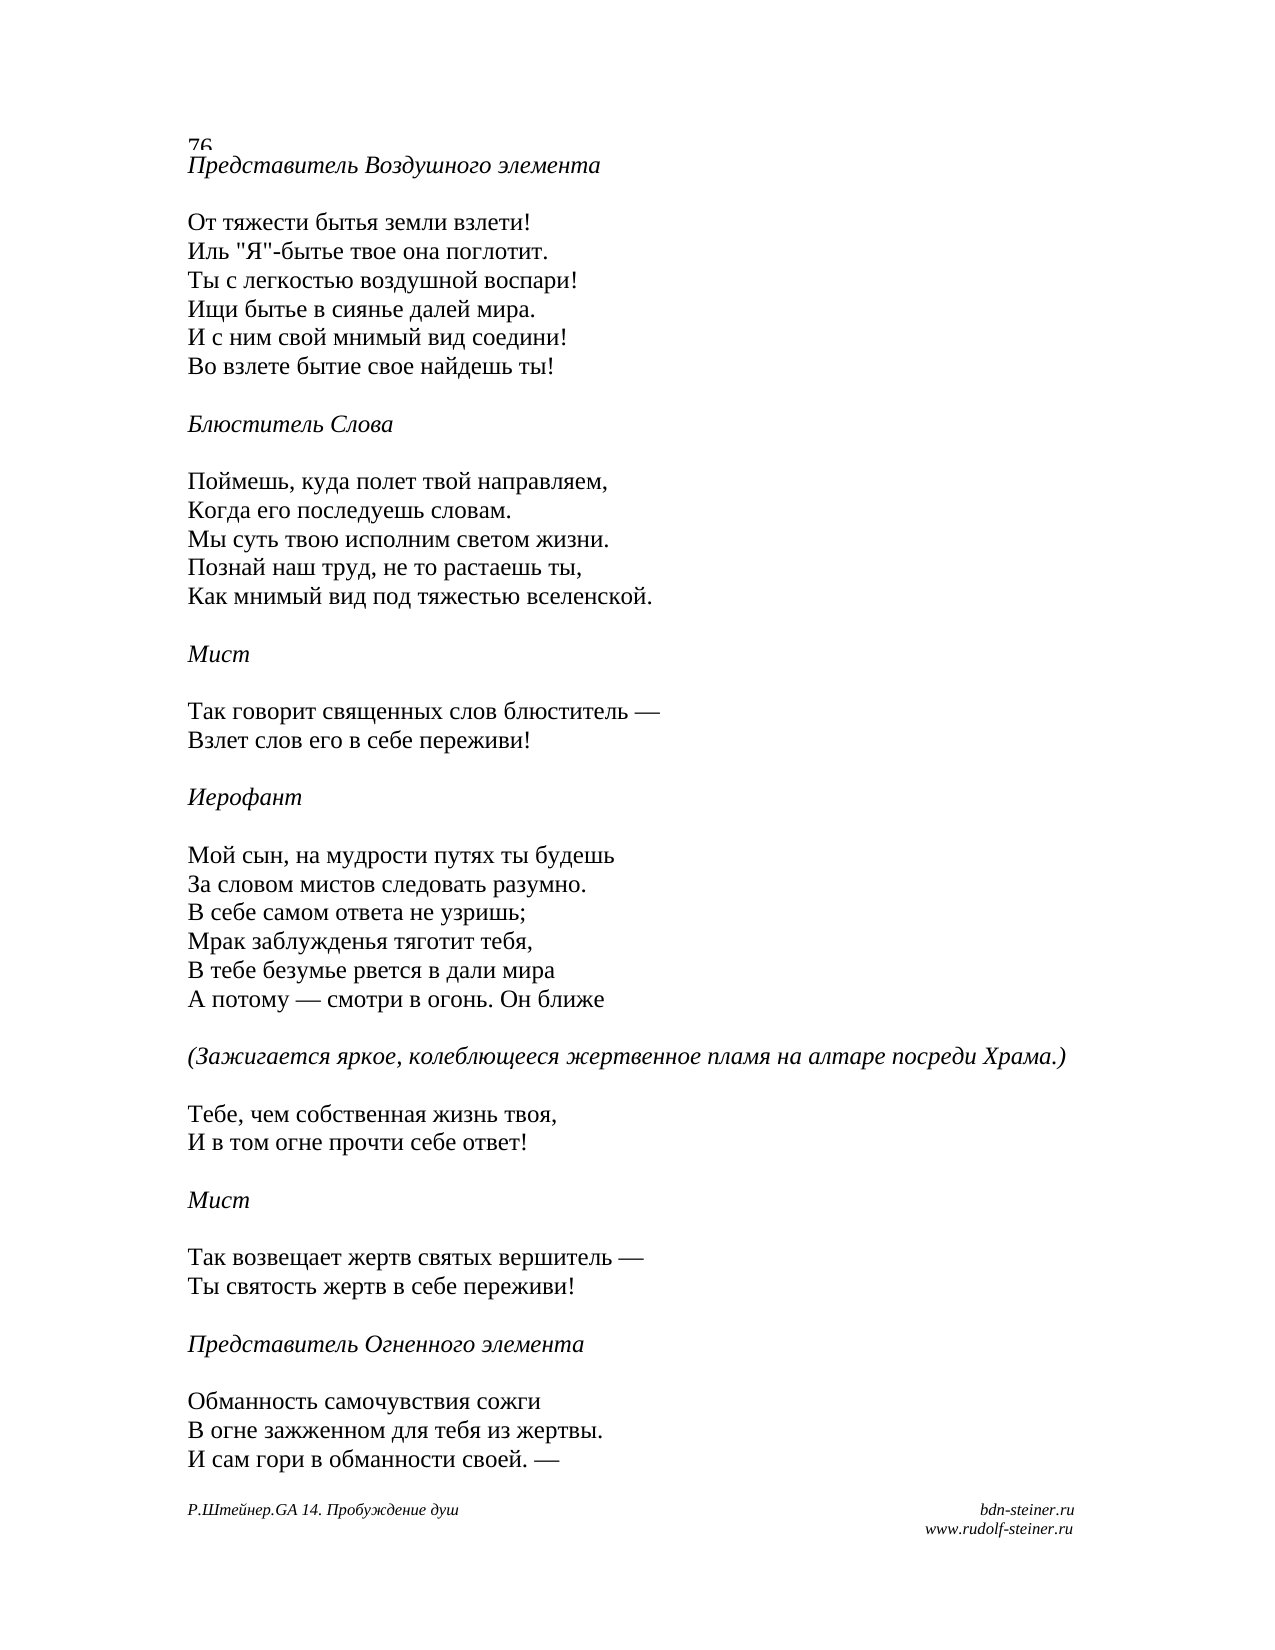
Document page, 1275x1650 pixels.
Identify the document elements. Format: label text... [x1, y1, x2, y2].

text Поймешь, куда полет твой направляем, Когда его последуешь словам. Мы суть твою исполним светом жизни. Познай наш труд, не то растаешь ты, Как мнимый вид под тяжестью вселенской. [187, 466, 1087, 610]
text Иерофант [187, 782, 1087, 811]
text От тяжести бытья земли взлети! Иль "Я"-бытье твое она поглотит. Ты с легкостью воздушной воспари! Ищи бытье в сиянье далей мира. И с ним свой мнимый вид соедини! Во взлете бытие свое найдешь ты! [187, 207, 1087, 380]
text Тебе, чем собственная жизнь твоя, И в том огне прочти себе ответ! [187, 1099, 1087, 1156]
text Представитель Огненного элемента [187, 1329, 1087, 1357]
text Мой сын, на мудрости путях ты будешь За словом мистов следовать разумно. В себе самом ответа не узришь; Мрак заблужденья тяготит тебя, В тебе безумье рвется в дали мира А потому — смотри в огонь. Он ближе [187, 840, 1087, 1012]
text Мист [187, 1185, 1087, 1214]
text Блюститель Слова [187, 409, 1087, 437]
text Обманность самочувствия сожги В огне зажженном для тебя из жертвы. И сам гори в обманности своей. — [187, 1386, 1087, 1472]
text Так говорит священных слов блюститель — Взлет слов его в себе переживи! [187, 696, 1087, 754]
text Так возвещает жертв святых вершитель — Ты святость жертв в себе переживи! [187, 1242, 1087, 1300]
text Мист [187, 639, 1087, 667]
text (Зажигается яркое, колеблющееся жертвенное пламя на алтаре посреди Храма.) [187, 1041, 1087, 1070]
text Представитель Воздушного элемента [187, 150, 1087, 179]
